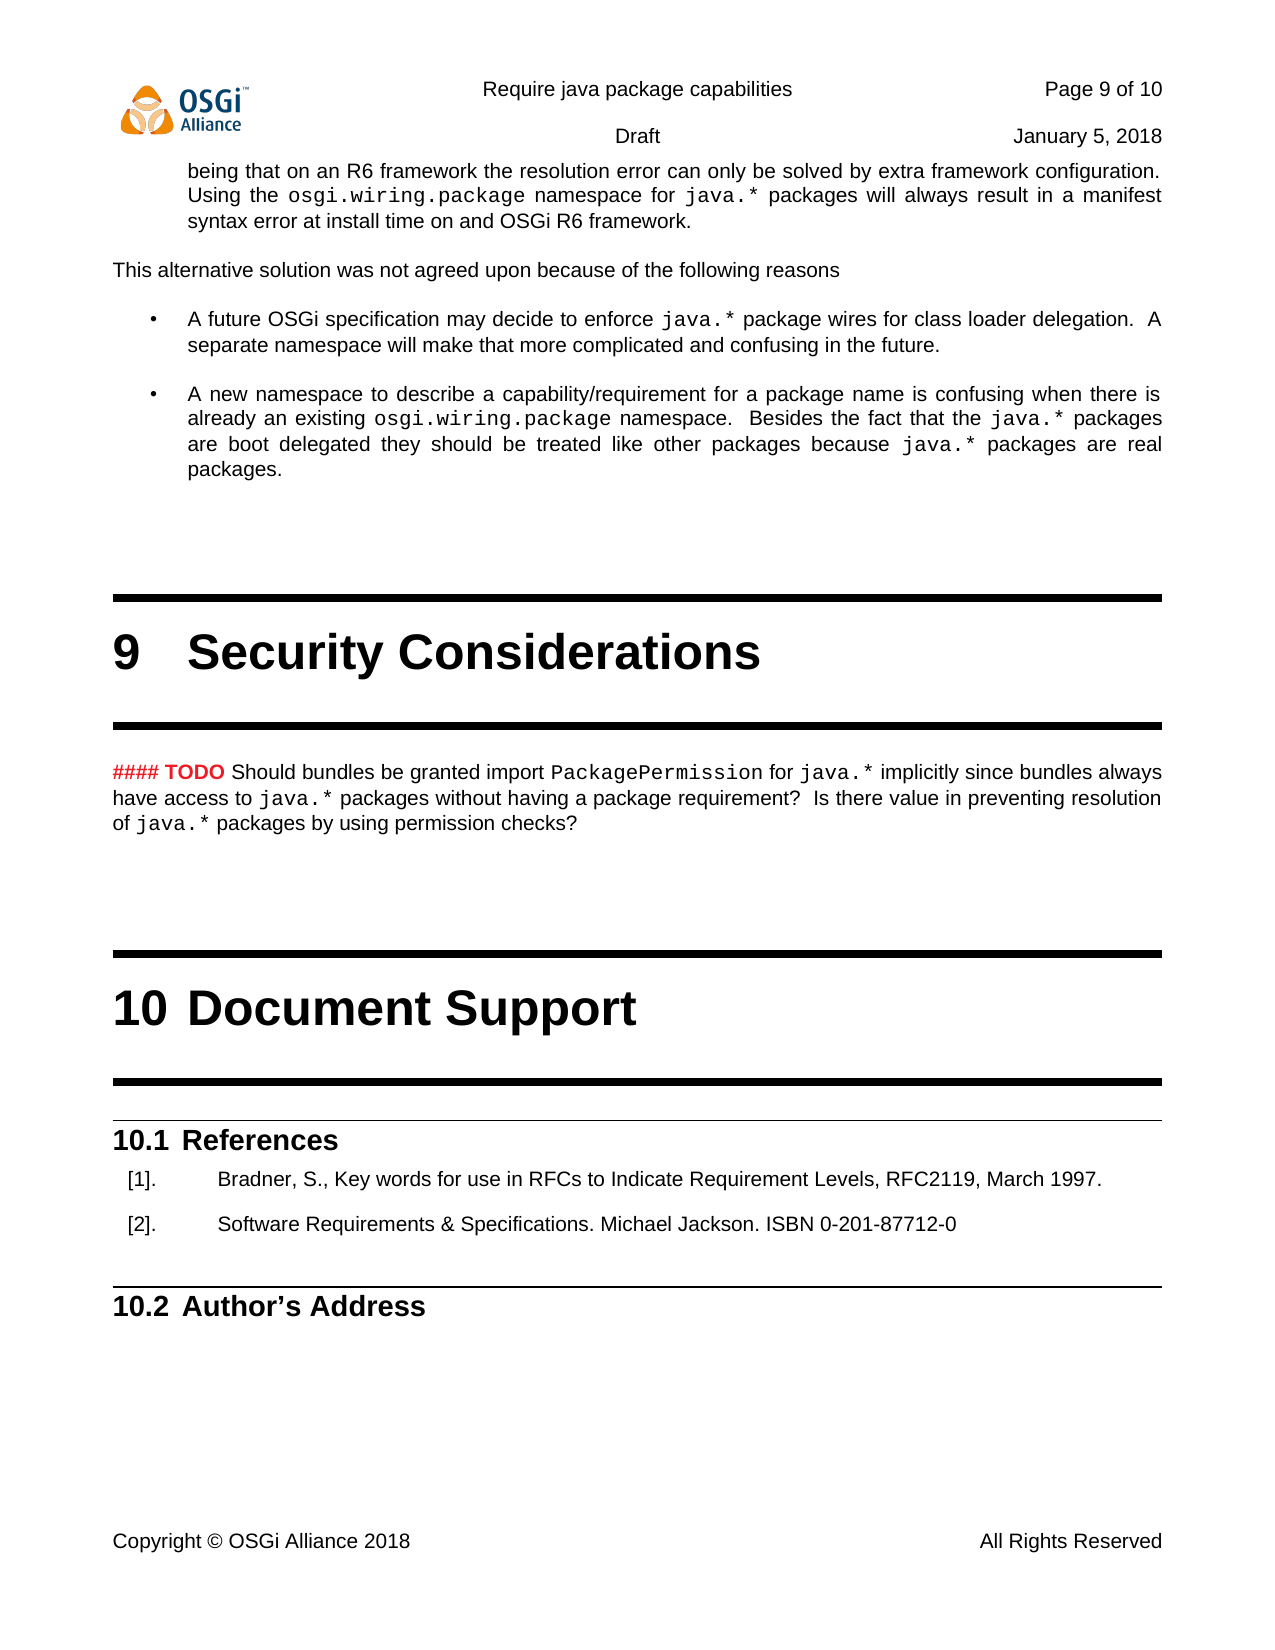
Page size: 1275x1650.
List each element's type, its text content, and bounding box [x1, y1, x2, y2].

list A new namespace to describe a capability/requirement for a package name is confusing when there is already an existing osgi.wiring.package namespace. Besides the fact that the java.* packages are boot delegated they should be treated like other packages because java.* packages are real packages. [150, 381, 1162, 481]
list Bradner, S., Key words for use in RFCs to Indicate Requirement Levels, RFC2119, March 1997. [127, 1167, 1162, 1191]
list being that on an R6 framework the resolution error can only be solved by extra framework configuration. Using the osgi.wiring.package namespace for java.* packages will always result in a manifest syntax error at install time on and OSGi R6 framework. [150, 159, 1162, 233]
subtitle Security Considerations [112, 595, 1162, 730]
subtitle Document Support [112, 951, 1162, 1086]
text #### TODO Should bundles be granted import PackagePermission for java.* implicitly since bundles always have access to java.* packages without having a package requirement? Is there value in preventing resolution of java.* packages by using permission checks? [112, 759, 1162, 837]
list Software Requirements & Specifications. Michael Jackson. ISBN 0-201-87712-0 [127, 1211, 1162, 1235]
subtitle Author’s Address [112, 1287, 1162, 1323]
picture [113, 78, 257, 142]
subtitle References [112, 1121, 1162, 1156]
text This alternative solution was not agreed upon because of the following reasons [112, 258, 1162, 282]
list A future OSGi specification may decide to enforce java.* package wires for class loader delegation. A separate namespace will make that more complicated and confusing in the future. [150, 307, 1162, 356]
